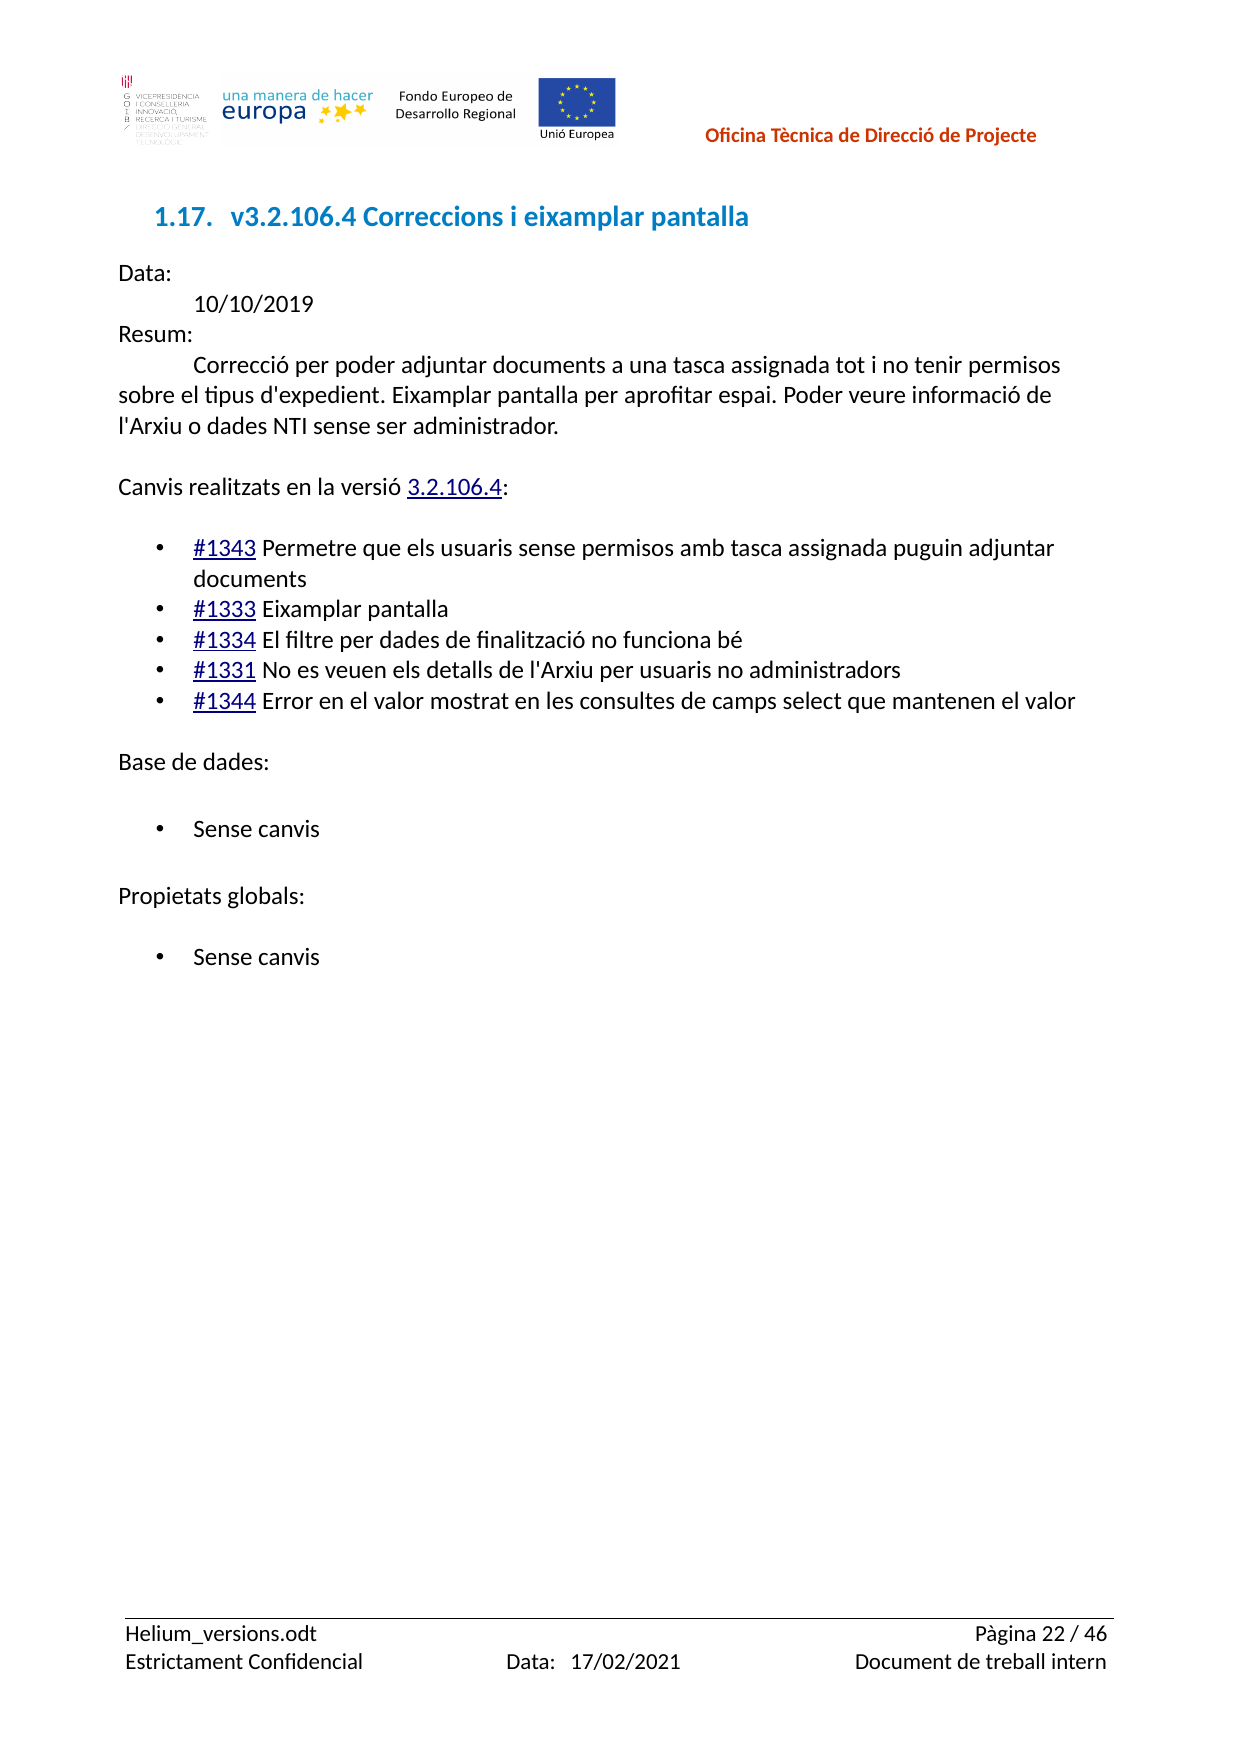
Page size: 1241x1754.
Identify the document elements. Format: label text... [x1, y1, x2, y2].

text Data: [118, 258, 1122, 288]
picture [219, 73, 621, 147]
list Sense canvis [156, 813, 1122, 843]
subtitle v3.2.106.4 Correccions i eixamplar pantalla [153, 198, 1122, 234]
list #1333 Eixamplar pantalla [156, 593, 1122, 624]
list #1344 Error en el valor mostrat en les consultes de camps select que mantenen el valor [156, 685, 1122, 715]
list #1331 No es veuen els detalls de l'Arxiu per usuaris no administradors [156, 654, 1122, 685]
text Canvis realitzats en la versió 3.2.106.4: [118, 471, 1122, 502]
picture [118, 73, 213, 147]
text Base de dades: [118, 746, 1122, 776]
list #1343 Permetre que els usuaris sense permisos amb tasca assignada puguin adjuntar documents [156, 532, 1122, 593]
text Propietats globals: [118, 880, 1122, 910]
text 10/10/2019 [118, 288, 1122, 319]
list Sense canvis [156, 941, 1122, 971]
text Correcció per poder adjuntar documents a una tasca assignada tot i no tenir permisos sobre el tipus d'expedient. Eixamplar pantalla per aprofitar espai. Poder veure informació de l'Arxiu o dades NTI sense ser administrador. [118, 349, 1122, 441]
text Resum: [118, 319, 1122, 349]
list #1334 El filtre per dades de finalització no funciona bé [156, 624, 1122, 654]
